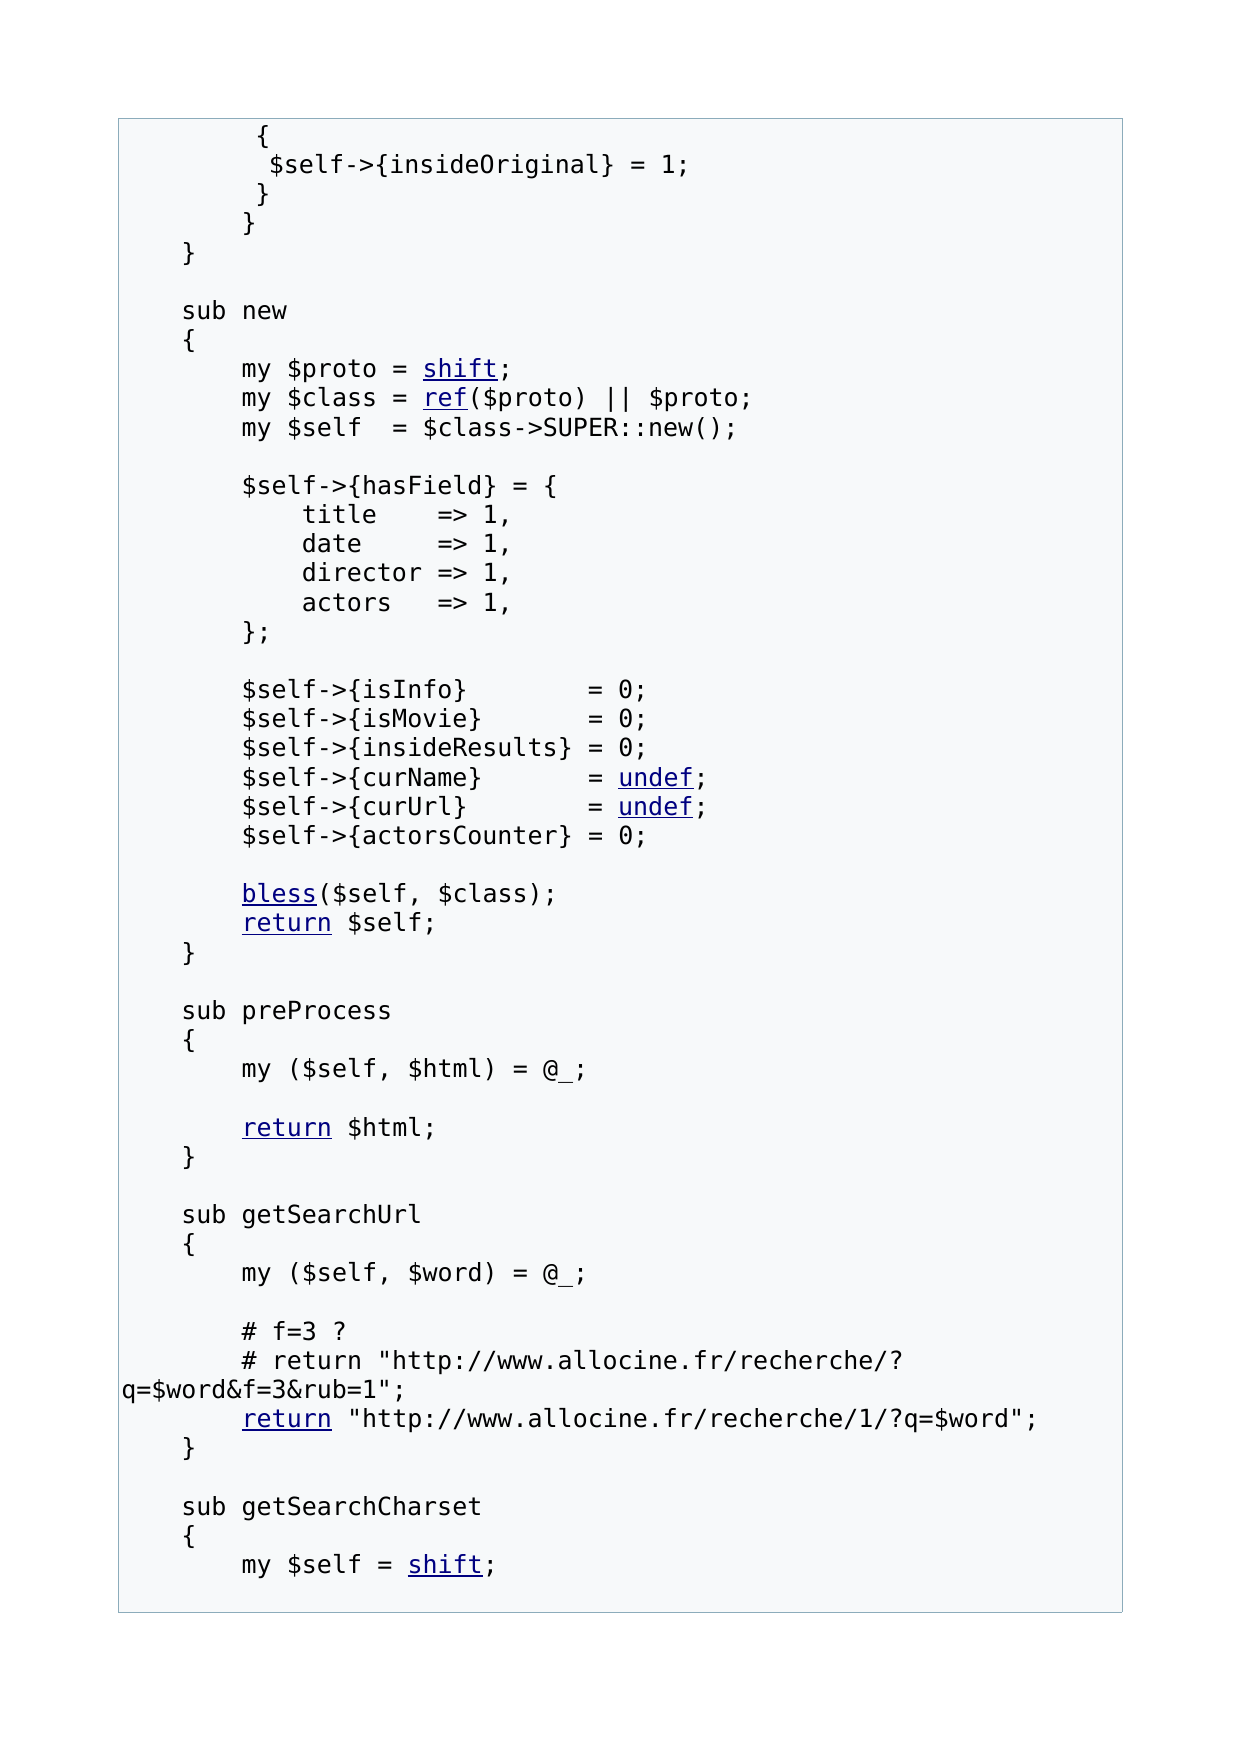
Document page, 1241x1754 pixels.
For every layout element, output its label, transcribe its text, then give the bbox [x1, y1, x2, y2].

table_header { $self->{insideOriginal} = 1; } } } sub new { my $proto = shift; my $class = ref($proto) || $proto; my $self = $class->SUPER::new(); $self->{hasField} = { title => 1, date => 1, director => 1, actors => 1, }; $self->{isInfo} = 0; $self->{isMovie} = 0; $self->{insideResults} = 0; $self->{curName} = undef; $self->{curUrl} = undef; $self->{actorsCounter} = 0; bless($self, $class); return $self; } sub preProcess { my ($self, $html) = @_; return $html; } sub getSearchUrl { my ($self, $word) = @_; # f=3 ? # return "http://www.allocine.fr/recherche/?q=$word&f=3&rub=1"; return "http://www.allocine.fr/recherche/1/?q=$word"; } sub getSearchCharset { my $self = shift; [119, 119, 1122, 1612]
